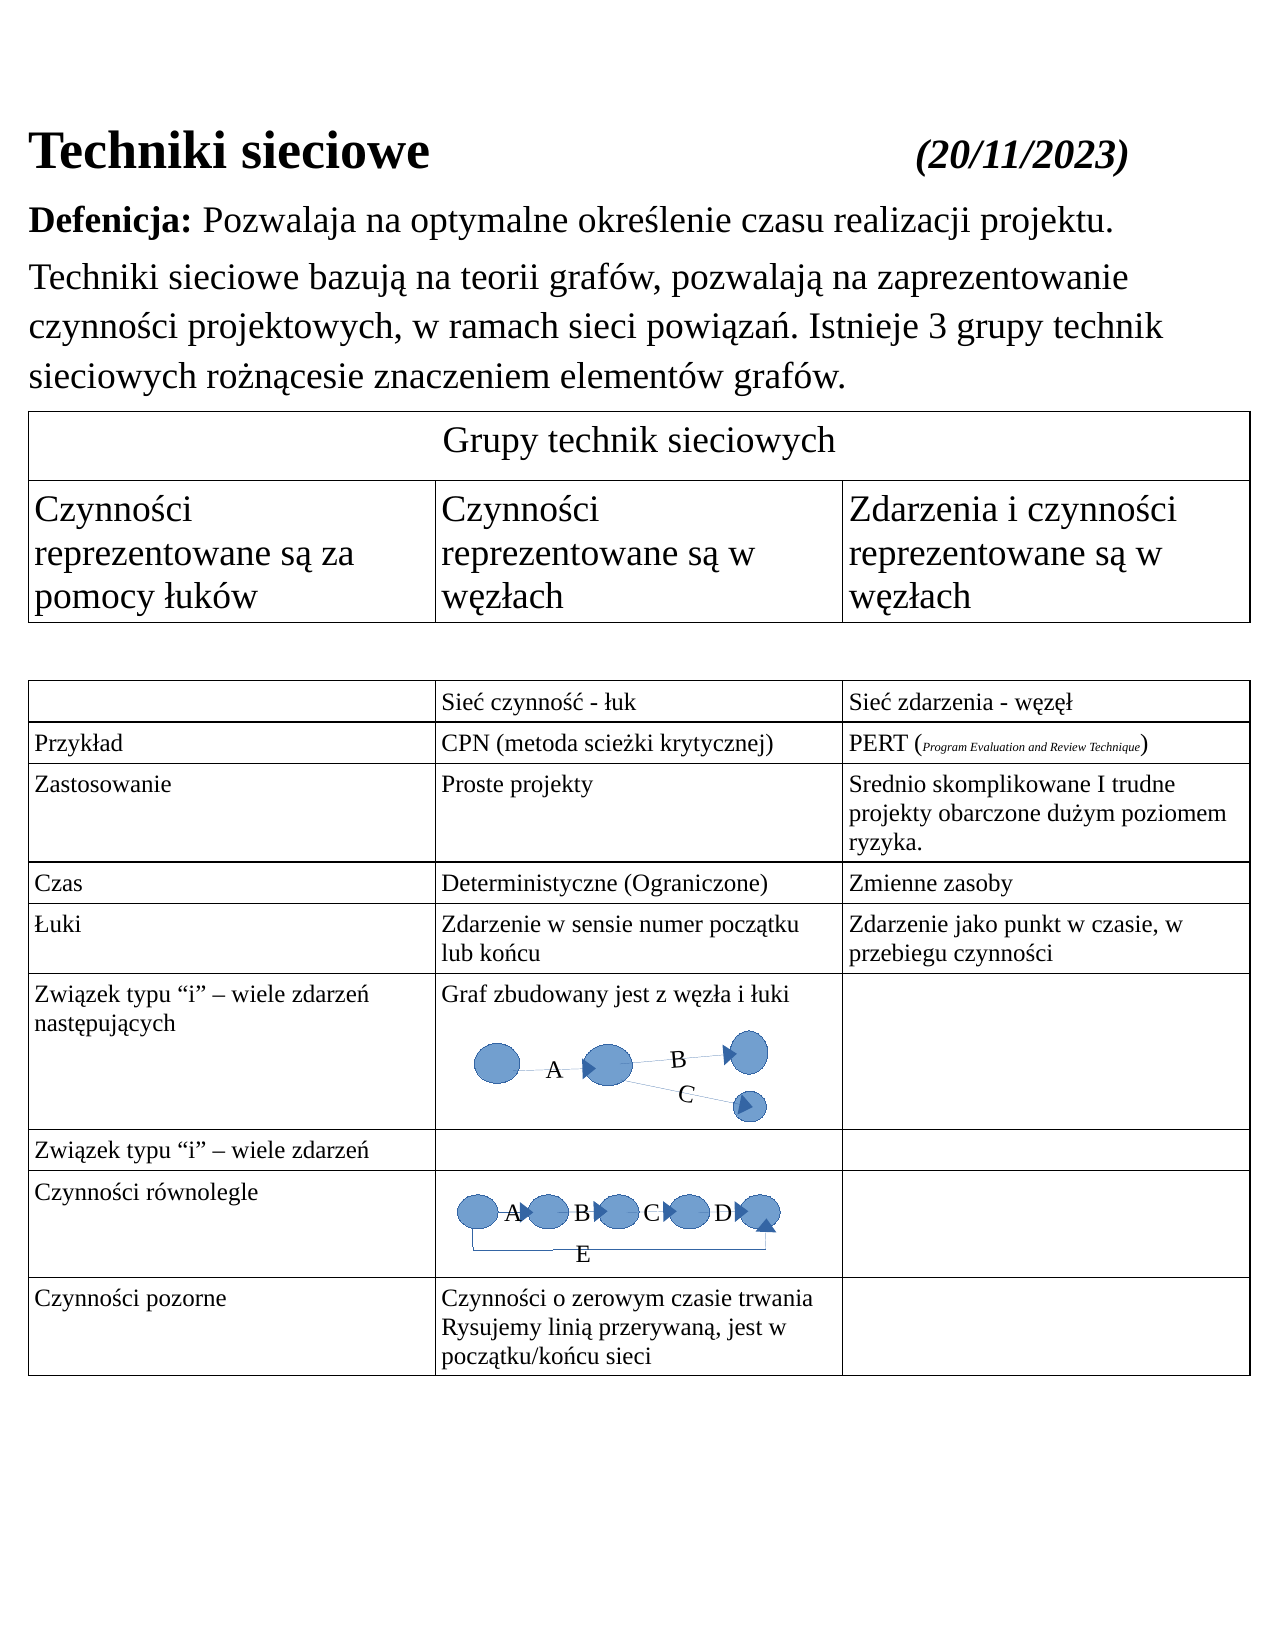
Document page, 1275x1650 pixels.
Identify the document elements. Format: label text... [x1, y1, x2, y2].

text Techniki sieciowe bazują na teorii grafów, pozwalają na zaprezentowanie czynności projektowych, w ramach sieci powiązań. Istnieje 3 grupy technik sieciowych rożnącesie znaczeniem elementów grafów. [28, 254, 1250, 397]
table_cell Związek typu “i” – wiele zdarzeń [29, 1130, 435, 1170]
table_cell Zdarzenie jako punkt w czasie, w przebiegu czynności [843, 904, 1249, 973]
table_cell Łuki [29, 904, 435, 973]
table_cell Czynności równolegle [29, 1171, 435, 1277]
text Defenicja: Pozwalaja na optymalne określenie czasu realizacji projektu. [28, 197, 1250, 240]
table_cell Czynności o zerowym czasie trwania Rysujemy linią przerywaną, jest w początku/końcu sieci [436, 1278, 842, 1375]
table_cell [843, 1278, 1249, 1375]
table_cell Czas [29, 863, 435, 903]
table_cell Czynności reprezentowane są za pomocy łuków [29, 481, 435, 622]
text Techniki sieciowe (20/11/2023) [28, 118, 1250, 180]
table_header [29, 681, 435, 721]
table_cell Graf zbudowany jest z węzła i łuki [436, 974, 842, 1129]
table_cell CPN (metoda scieżki krytycznej) [436, 723, 842, 763]
table_cell Zastosowanie [29, 764, 435, 861]
table_cell [843, 1130, 1249, 1170]
table_cell Deterministyczne (Ograniczone) [436, 863, 842, 903]
table_cell [436, 1130, 842, 1170]
table_cell Czynności reprezentowane są w węzłach [436, 481, 842, 622]
table_cell Zdarzenie w sensie numer początku lub końcu [436, 904, 842, 973]
table_header Sieć czynność - łuk [436, 681, 842, 721]
table_cell [436, 1171, 842, 1277]
table_header Grupy technik sieciowych [29, 412, 1249, 480]
table_cell Związek typu “i” – wiele zdarzeń następujących [29, 974, 435, 1129]
table_cell Srednio skomplikowane I trudne projekty obarczone dużym poziomem ryzyka. [843, 764, 1249, 861]
table_cell PERT (Program Evaluation and Review Technique) [843, 723, 1249, 763]
table_cell [843, 974, 1249, 1129]
table_header Sieć zdarzenia - węzęł [843, 681, 1249, 721]
table_cell Proste projekty [436, 764, 842, 861]
table_cell Zmienne zasoby [843, 863, 1249, 903]
table_cell Czynności pozorne [29, 1278, 435, 1375]
table_cell Zdarzenia i czynności reprezentowane są w węzłach [843, 481, 1249, 622]
table_cell [843, 1171, 1249, 1277]
table_cell Przykład [29, 723, 435, 763]
